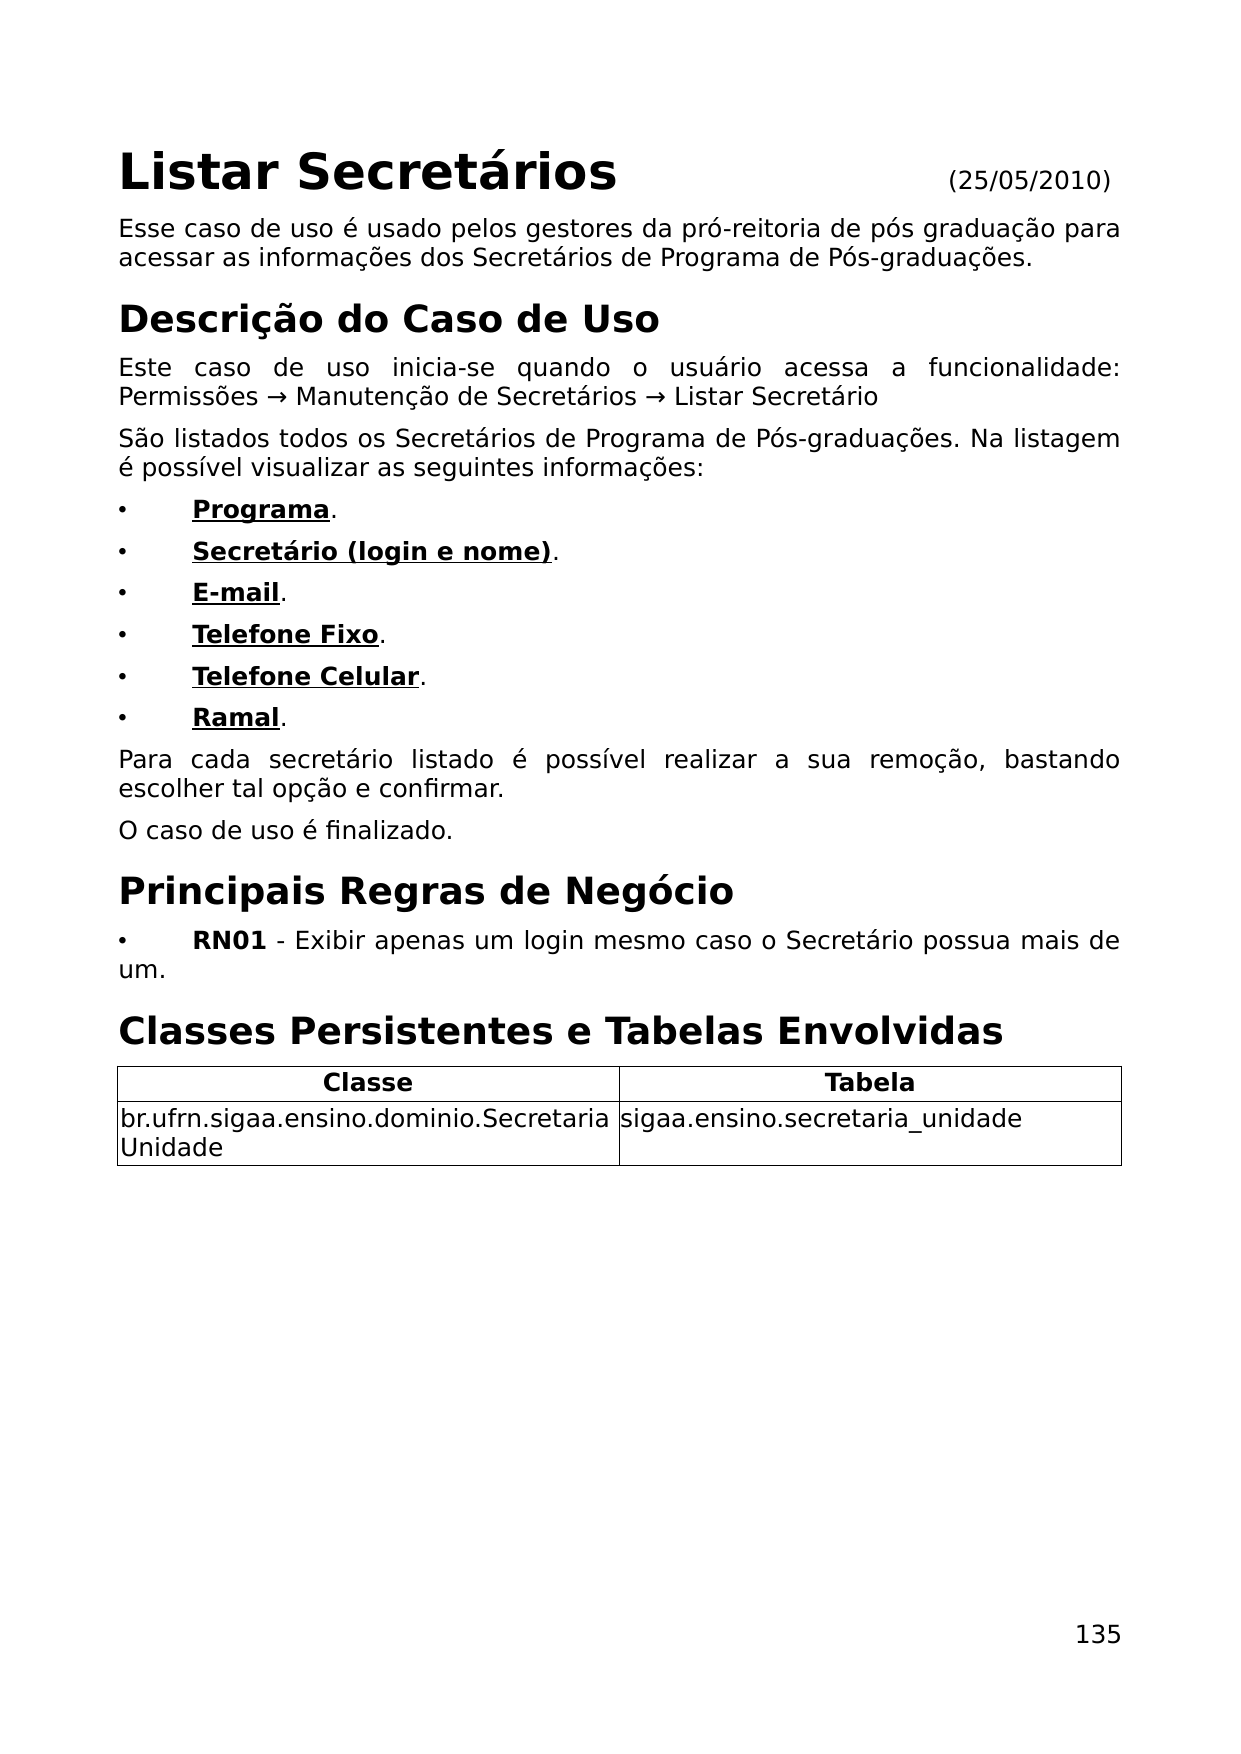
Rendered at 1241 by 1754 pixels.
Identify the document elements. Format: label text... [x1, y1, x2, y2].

list Ramal. [118, 703, 1122, 732]
subtitle Listar Secretários (25/05/2010) [118, 143, 1122, 201]
text Este caso de uso inicia-se quando o usuário acessa a funcionalidade: Permissões → Manutenção de Secretários → Listar Secretário [118, 353, 1122, 412]
text Para cada secretário listado é possível realizar a sua remoção, bastando escolher tal opção e confirmar. [118, 745, 1122, 803]
list RN01 - Exibir apenas um login mesmo caso o Secretário possua mais de um. [118, 926, 1122, 984]
text O caso de uso é finalizado. [118, 816, 1122, 845]
table_cell sigaa.ensino.secretaria_unidade [620, 1102, 1121, 1165]
list Telefone Celular. [118, 662, 1122, 691]
table_header Tabela [620, 1067, 1121, 1101]
list Secretário (login e nome). [118, 537, 1122, 566]
subtitle Descrição do Caso de Uso [118, 297, 1122, 341]
text Esse caso de uso é usado pelos gestores da pró-reitoria de pós graduação para acessar as informações dos Secretários de Programa de Pós-graduações. [118, 214, 1122, 272]
subtitle Principais Regras de Negócio [118, 870, 1122, 914]
list Telefone Fixo. [118, 620, 1122, 649]
table_cell br.ufrn.sigaa.ensino.dominio.SecretariaUnidade [118, 1102, 619, 1165]
list E-mail. [118, 578, 1122, 607]
text São listados todos os Secretários de Programa de Pós-graduações. Na listagem é possível visualizar as seguintes informações: [118, 424, 1122, 482]
table_header Classe [118, 1067, 619, 1101]
list Programa. [118, 495, 1122, 524]
subtitle Classes Persistentes e Tabelas Envolvidas [118, 1009, 1122, 1053]
